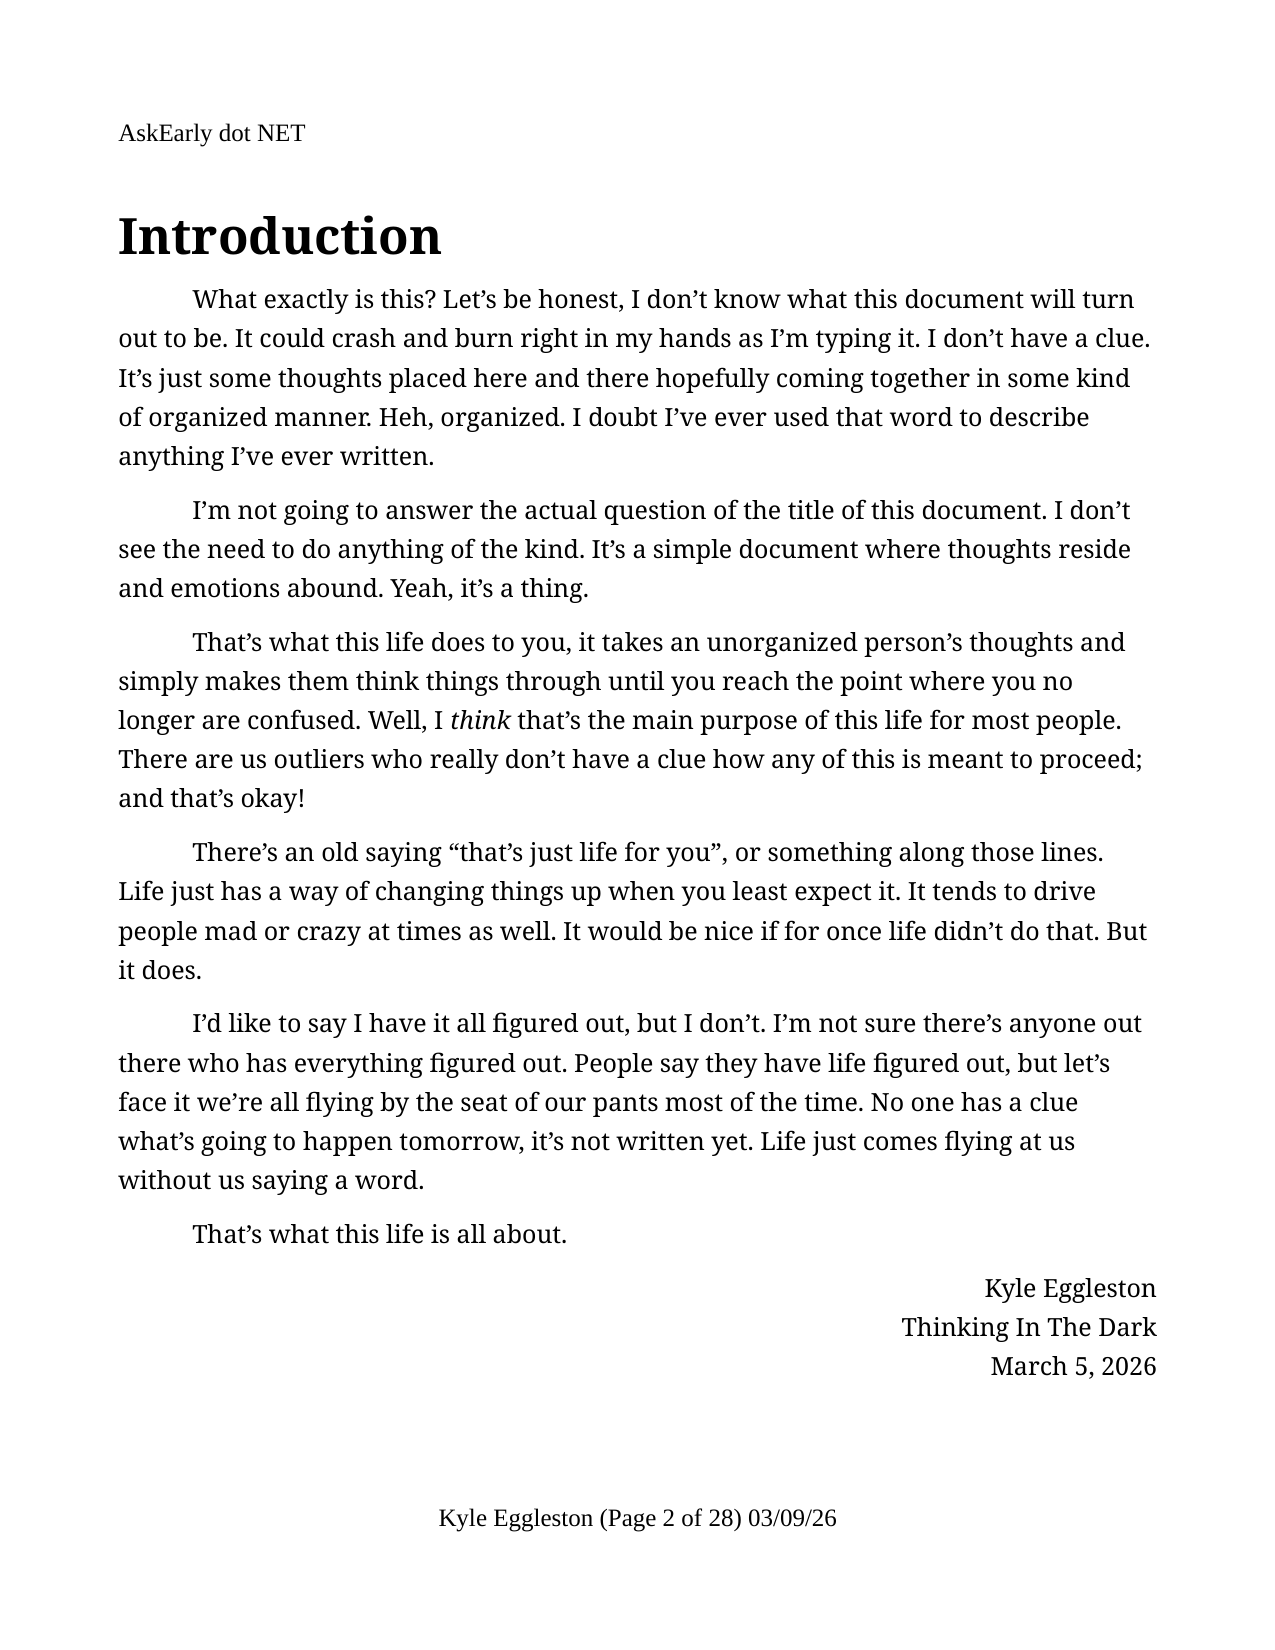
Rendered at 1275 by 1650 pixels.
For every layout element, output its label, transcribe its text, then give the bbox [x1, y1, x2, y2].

text Kyle Eggleston Thinking In The Dark March 5, 2026 [118, 1270, 1157, 1383]
subtitle Introduction [118, 201, 1157, 269]
text I’m not going to answer the actual question of the title of this document. I don’t see the need to do anything of the kind. It’s a simple document where thoughts reside and emotions abound. Yeah, it’s a thing. [118, 492, 1157, 605]
text There’s an old saying “that’s just life for you”, or something along those lines. Life just has a way of changing things up when you least expect it. It tends to drive people mad or crazy at times as well. It would be nice if for once life didn’t do that. But it does. [118, 835, 1157, 986]
text That’s what this life is all about. [118, 1217, 1157, 1251]
text What exactly is this? Let’s be honest, I don’t know what this document will turn out to be. It could crash and burn right in my hands as I’m typing it. I don’t have a clue. It’s just some thoughts placed here and there hopefully coming together in some kind of organized manner. Heh, organized. I doubt I’ve ever used that word to describe anything I’ve ever written. [118, 282, 1157, 473]
text I’d like to say I have it all figured out, but I don’t. I’m not sure there’s anyone out there who has everything figured out. People say they have life figured out, but let’s face it we’re all flying by the seat of our pants most of the time. No one has a clue what’s going to happen tomorrow, it’s not written yet. Life just comes flying at us without us saying a word. [118, 1006, 1157, 1197]
text That’s what this life does to you, it takes an unorganized person’s thoughts and simply makes them think things through until you reach the point where you no longer are confused. Well, I think that’s the main purpose of this life for most people. There are us outliers who really don’t have a clue how any of this is meant to proceed; and that’s okay! [118, 624, 1157, 815]
